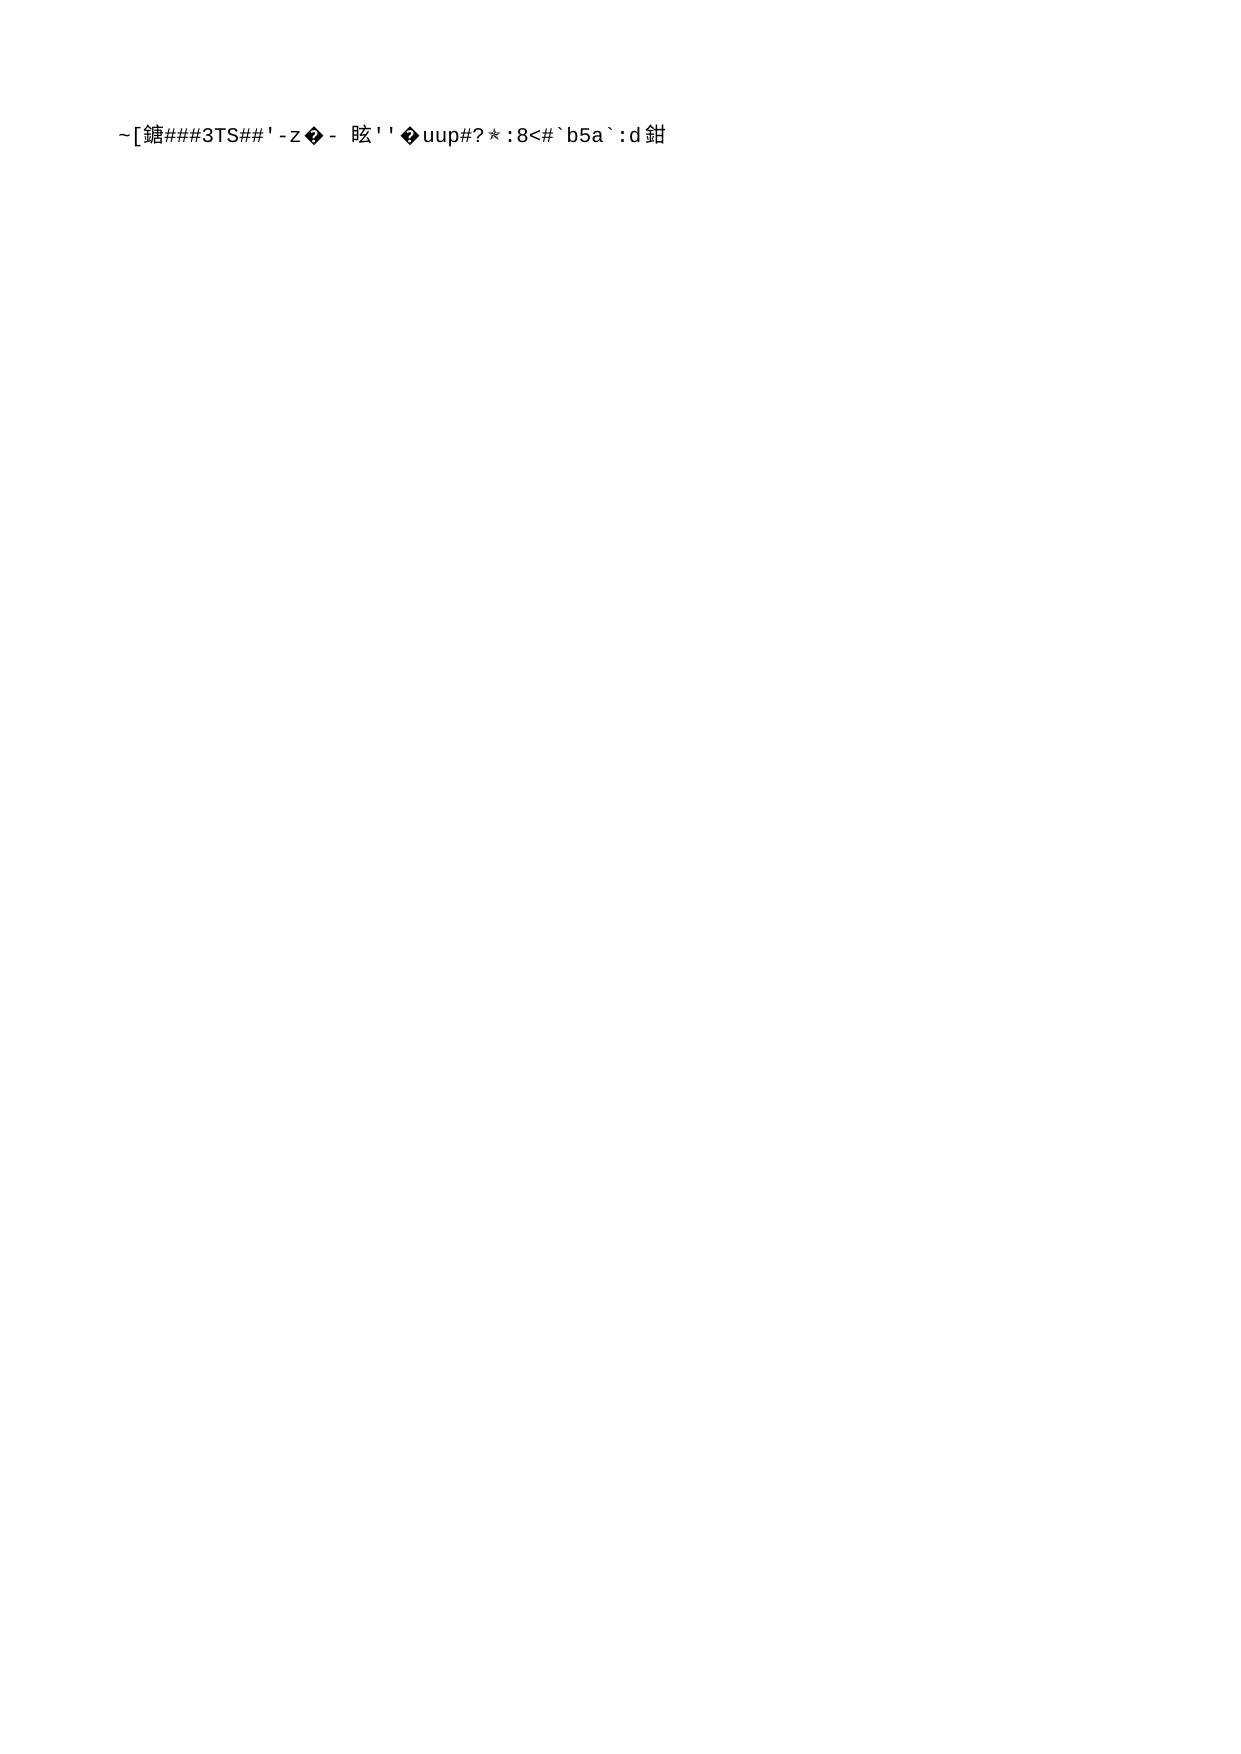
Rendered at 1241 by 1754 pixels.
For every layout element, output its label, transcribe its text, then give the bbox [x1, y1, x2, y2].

text ~[鎕###3TS##'-z�- 眩''�uup#?:8<#`b5a`:d鉗 [118, 118, 1122, 148]
